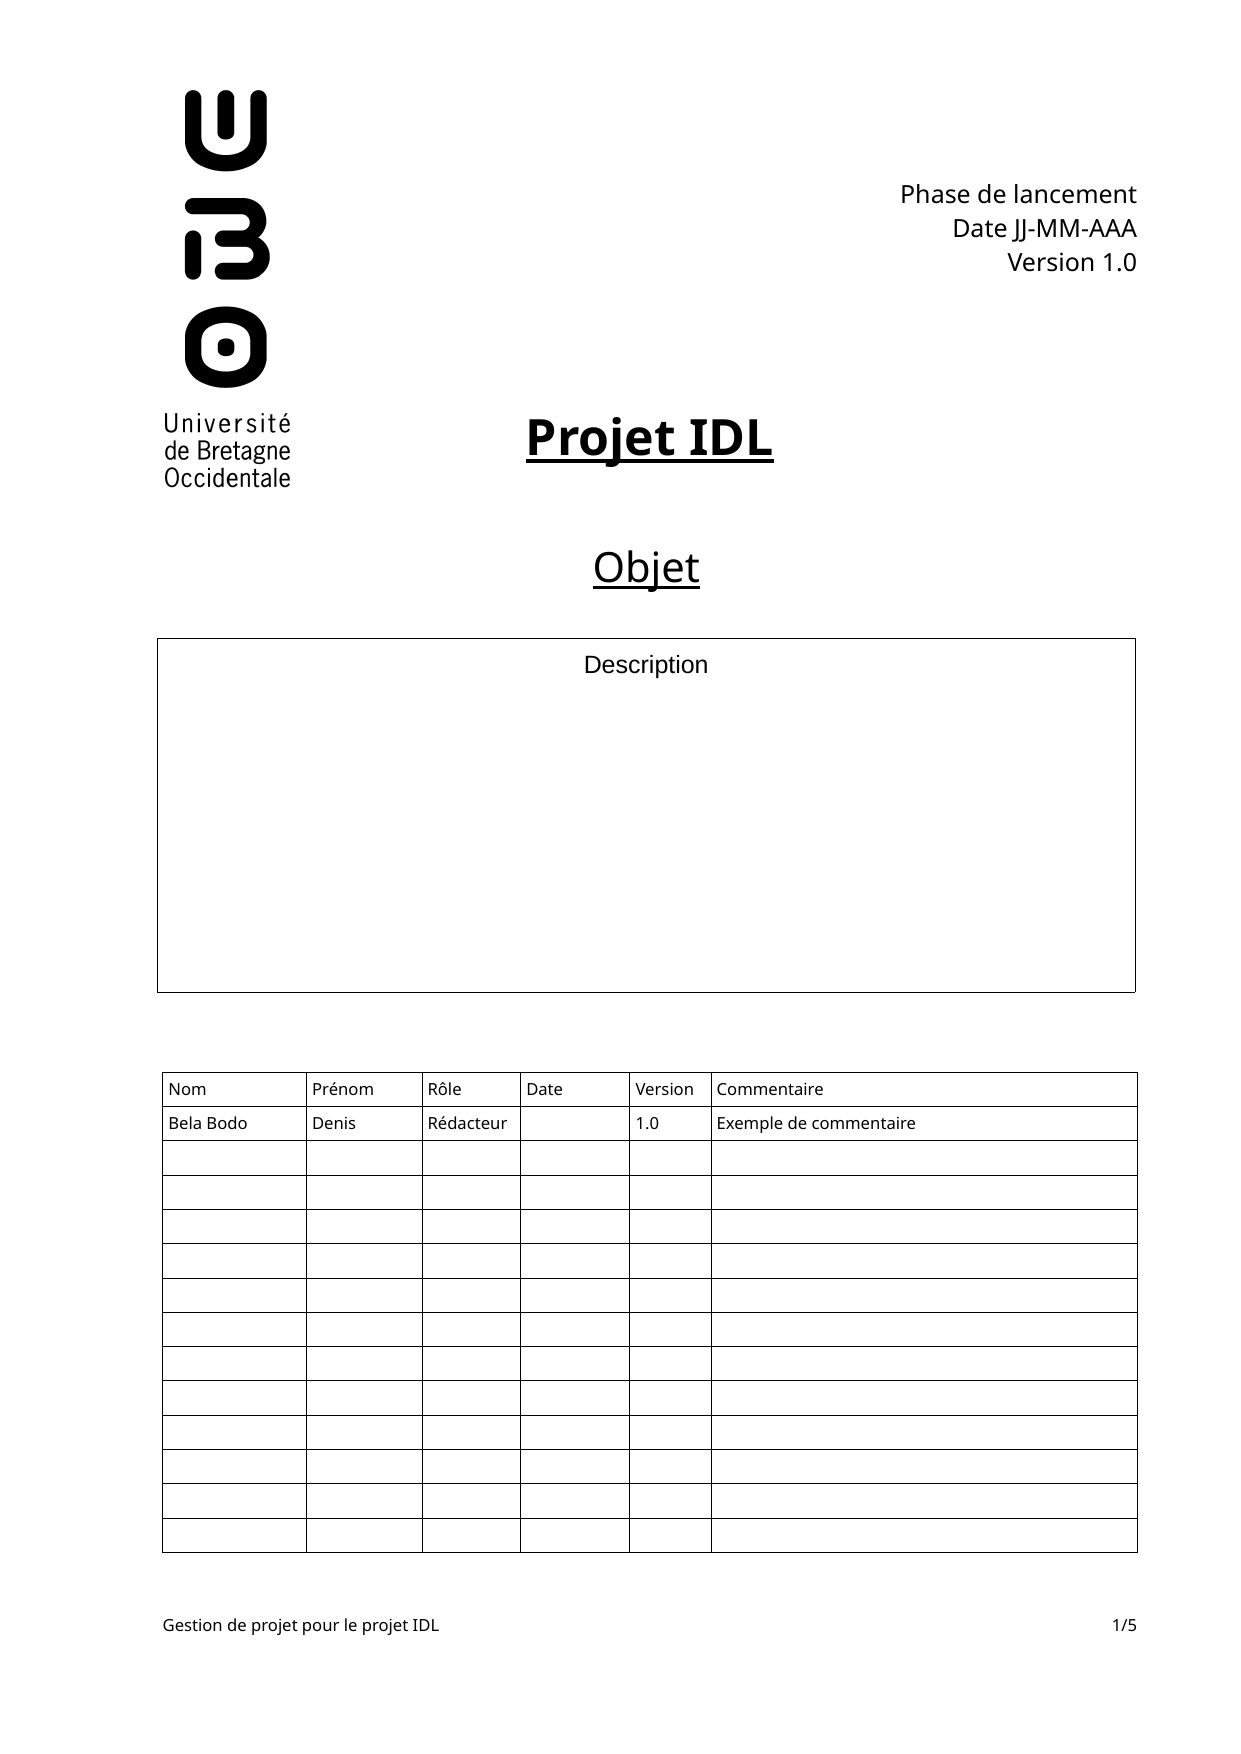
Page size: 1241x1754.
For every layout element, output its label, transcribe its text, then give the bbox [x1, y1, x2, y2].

table_cell [307, 1416, 422, 1449]
table_cell [712, 1347, 1137, 1380]
table_header Date [521, 1073, 629, 1106]
table_cell [630, 1416, 711, 1449]
table_header Rôle [423, 1073, 520, 1106]
table_cell [521, 1210, 629, 1243]
table_cell [712, 1416, 1137, 1449]
table_cell [163, 1313, 306, 1346]
table_cell [423, 1519, 520, 1552]
table_cell [521, 1381, 629, 1414]
table_cell [712, 1450, 1137, 1483]
table_cell [163, 1141, 306, 1175]
table_cell [630, 1450, 711, 1483]
table_cell 1.0 [630, 1107, 711, 1140]
text Version 1.0 [323, 244, 1137, 278]
table_cell [423, 1244, 520, 1277]
table_cell [630, 1141, 711, 1175]
table_cell [307, 1210, 422, 1243]
table_cell [423, 1450, 520, 1483]
table_header Prénom [307, 1073, 422, 1106]
table_cell [630, 1347, 711, 1380]
table_cell [521, 1416, 629, 1449]
table_cell [423, 1313, 520, 1346]
table_cell [307, 1450, 422, 1483]
table_cell [521, 1313, 629, 1346]
table_header Nom [163, 1073, 306, 1106]
text Description [166, 647, 1126, 679]
table_cell [521, 1279, 629, 1312]
table_cell [630, 1244, 711, 1277]
table_cell [307, 1279, 422, 1312]
table_cell [630, 1313, 711, 1346]
table_cell [307, 1347, 422, 1380]
table_cell [630, 1176, 711, 1209]
table_header Version [630, 1073, 711, 1106]
table_cell [163, 1450, 306, 1483]
table_cell [307, 1381, 422, 1414]
table_cell [712, 1484, 1137, 1517]
table_cell [712, 1244, 1137, 1277]
table_cell [163, 1484, 306, 1517]
table_cell [307, 1141, 422, 1175]
table_cell [163, 1210, 306, 1243]
table_cell [521, 1347, 629, 1380]
table_cell Denis [307, 1107, 422, 1140]
table_cell [630, 1210, 711, 1243]
table_cell [307, 1484, 422, 1517]
table_cell [630, 1279, 711, 1312]
table_cell Rédacteur [423, 1107, 520, 1140]
text Date JJ-MM-AAA [323, 210, 1137, 244]
table_cell [521, 1484, 629, 1517]
table_cell [521, 1450, 629, 1483]
table_cell [423, 1416, 520, 1449]
table_cell [630, 1519, 711, 1552]
table_cell [521, 1107, 629, 1140]
table_cell [712, 1519, 1137, 1552]
table_cell [521, 1244, 629, 1277]
text Objet [166, 538, 1126, 594]
table_header Commentaire [712, 1073, 1137, 1106]
table_cell [163, 1279, 306, 1312]
table_cell [423, 1347, 520, 1380]
table_cell [423, 1484, 520, 1517]
table_cell [163, 1244, 306, 1277]
table_cell [521, 1519, 629, 1552]
text Phase de lancement [323, 176, 1137, 210]
text Projet IDL [307, 401, 992, 469]
table_cell [712, 1210, 1137, 1243]
table_cell [712, 1176, 1137, 1209]
table_cell [423, 1381, 520, 1414]
table_cell [307, 1244, 422, 1277]
table_cell [423, 1210, 520, 1243]
table_cell [163, 1381, 306, 1414]
table_cell [423, 1279, 520, 1312]
table_cell [163, 1347, 306, 1380]
table_cell [163, 1176, 306, 1209]
table_cell [307, 1519, 422, 1552]
table_cell Bela Bodo [163, 1107, 306, 1140]
table_cell [423, 1141, 520, 1175]
picture [131, 0, 323, 551]
table_cell [521, 1141, 629, 1175]
table_cell [712, 1381, 1137, 1414]
table_cell [712, 1313, 1137, 1346]
table_cell [163, 1416, 306, 1449]
table_cell [423, 1176, 520, 1209]
table_cell [630, 1381, 711, 1414]
table_cell [630, 1484, 711, 1517]
table_cell [307, 1313, 422, 1346]
table_cell [521, 1176, 629, 1209]
table_cell Exemple de commentaire [712, 1107, 1137, 1140]
table_cell [712, 1279, 1137, 1312]
table_cell [163, 1519, 306, 1552]
table_cell [712, 1141, 1137, 1175]
table_cell [307, 1176, 422, 1209]
